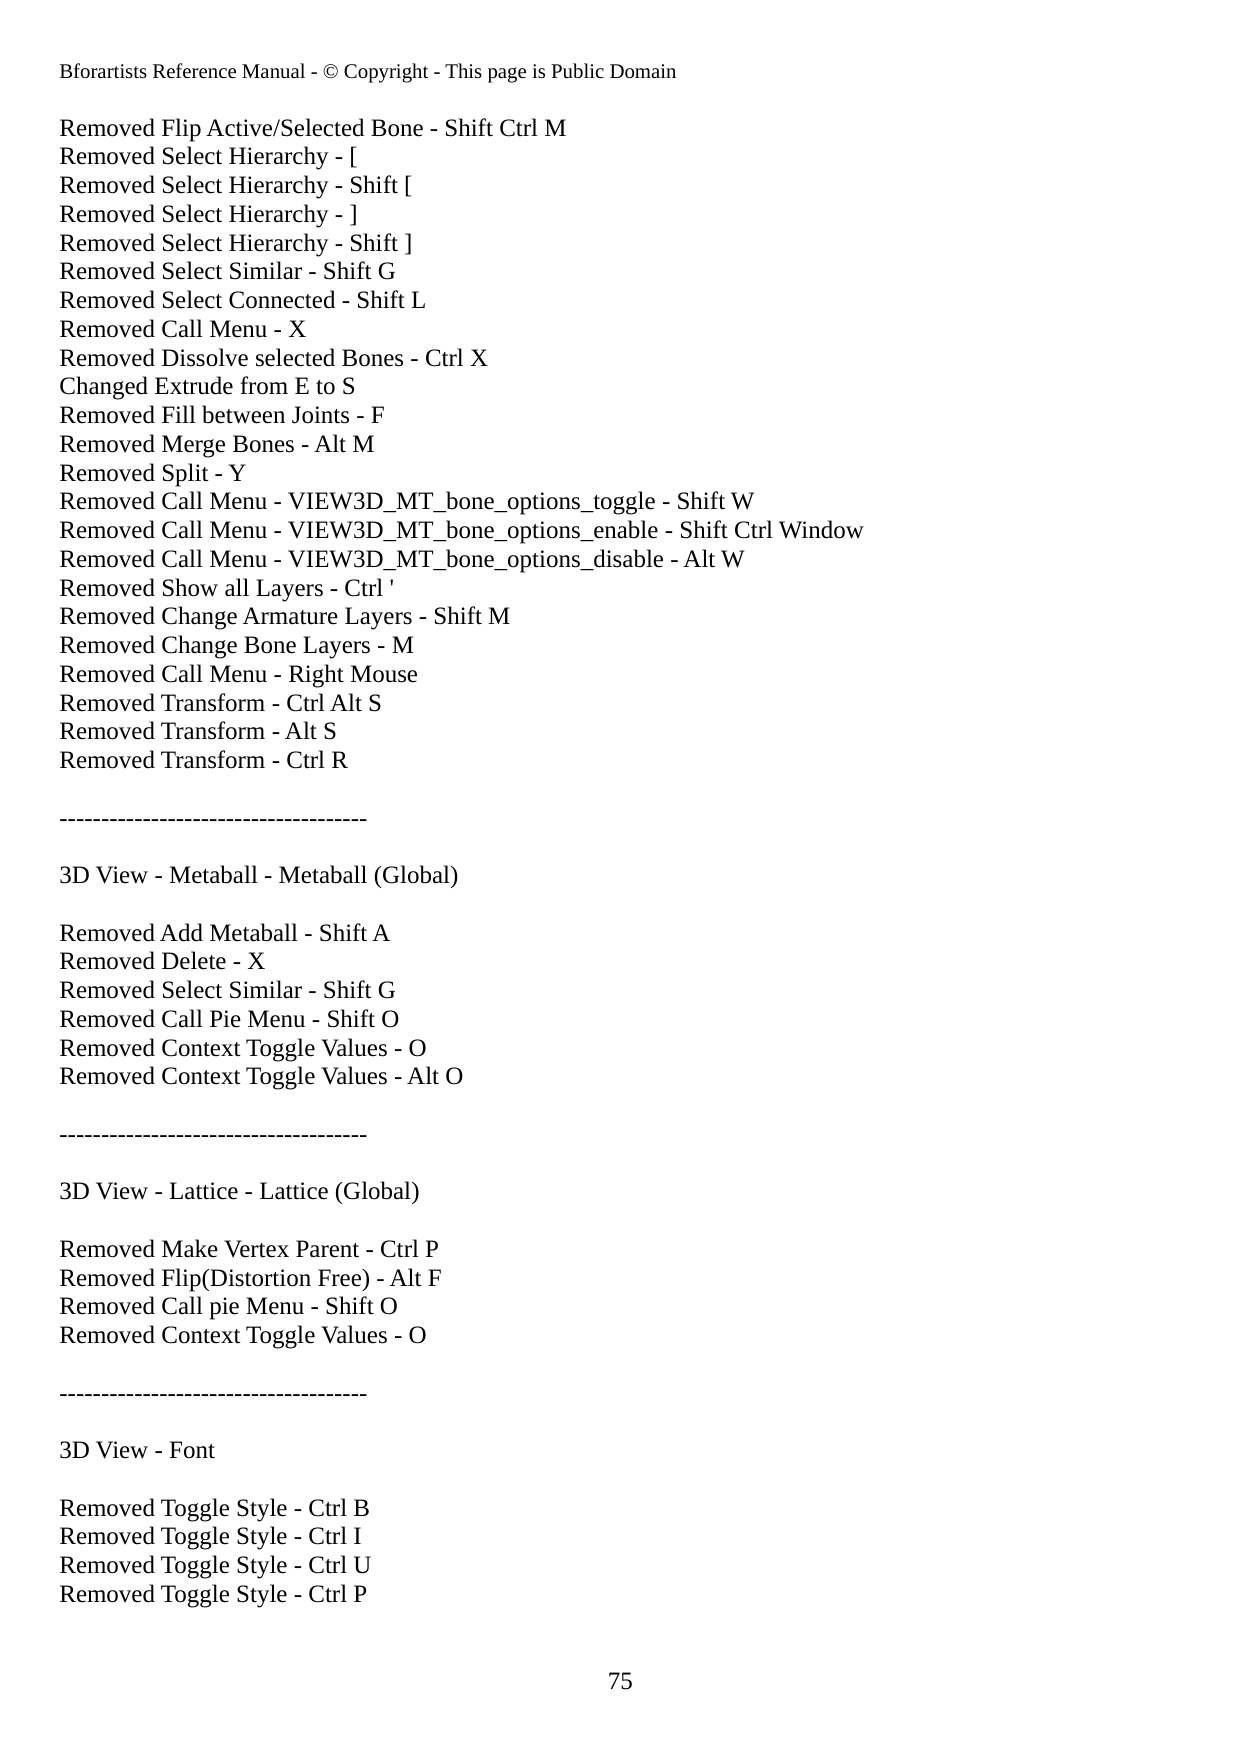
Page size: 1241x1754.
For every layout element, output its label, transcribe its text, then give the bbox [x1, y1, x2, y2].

text Removed Context Toggle Values - Alt O [59, 1061, 1181, 1090]
text Removed Select Similar - Shift G [59, 256, 1181, 285]
text Removed Call Menu - VIEW3D_MT_bone_options_disable - Alt W [59, 544, 1181, 573]
text Removed Select Hierarchy - Shift [ [59, 170, 1181, 199]
text Removed Split - Y [59, 458, 1181, 486]
text Removed Flip Active/Selected Bone - Shift Ctrl M [59, 113, 1181, 141]
text Removed Transform - Ctrl R [59, 745, 1181, 774]
text Removed Delete - X [59, 946, 1181, 975]
text Removed Merge Bones - Alt M [59, 429, 1181, 458]
text Removed Call Menu - X [59, 314, 1181, 343]
text ------------------------------------- [59, 1378, 1181, 1406]
text Removed Dissolve selected Bones - Ctrl X [59, 343, 1181, 371]
text Removed Show all Layers - Ctrl ' [59, 573, 1181, 601]
text Removed Toggle Style - Ctrl P [59, 1579, 1181, 1608]
text Removed Transform - Alt S [59, 716, 1181, 745]
text Removed Call Pie Menu - Shift O [59, 1004, 1181, 1033]
text Removed Toggle Style - Ctrl I [59, 1521, 1181, 1550]
text Removed Flip(Distortion Free) - Alt F [59, 1263, 1181, 1291]
text Removed Context Toggle Values - O [59, 1320, 1181, 1349]
text Removed Make Vertex Parent - Ctrl P [59, 1234, 1181, 1263]
text Removed Select Hierarchy - [ [59, 141, 1181, 170]
text Removed Call Menu - Right Mouse [59, 659, 1181, 688]
text 3D View - Font [59, 1435, 1181, 1464]
text Removed Context Toggle Values - O [59, 1033, 1181, 1061]
text Removed Call Menu - VIEW3D_MT_bone_options_enable - Shift Ctrl Window [59, 515, 1181, 544]
text Removed Select Hierarchy - Shift ] [59, 228, 1181, 256]
text Removed Select Connected - Shift L [59, 285, 1181, 314]
text Removed Select Similar - Shift G [59, 975, 1181, 1004]
text Removed Transform - Ctrl Alt S [59, 688, 1181, 716]
text Removed Toggle Style - Ctrl U [59, 1550, 1181, 1579]
text ------------------------------------- [59, 803, 1181, 831]
text ------------------------------------- [59, 1119, 1181, 1148]
text Removed Call Menu - VIEW3D_MT_bone_options_toggle - Shift W [59, 486, 1181, 515]
text Removed Toggle Style - Ctrl B [59, 1493, 1181, 1521]
text Changed Extrude from E to S [59, 371, 1181, 400]
text Removed Change Bone Layers - M [59, 630, 1181, 659]
text 3D View - Lattice - Lattice (Global) [59, 1176, 1181, 1205]
text Removed Change Armature Layers - Shift M [59, 601, 1181, 630]
text 3D View - Metaball - Metaball (Global) [59, 860, 1181, 889]
text Removed Call pie Menu - Shift O [59, 1291, 1181, 1320]
text Removed Select Hierarchy - ] [59, 199, 1181, 228]
text Removed Fill between Joints - F [59, 400, 1181, 429]
text Removed Add Metaball - Shift A [59, 918, 1181, 946]
